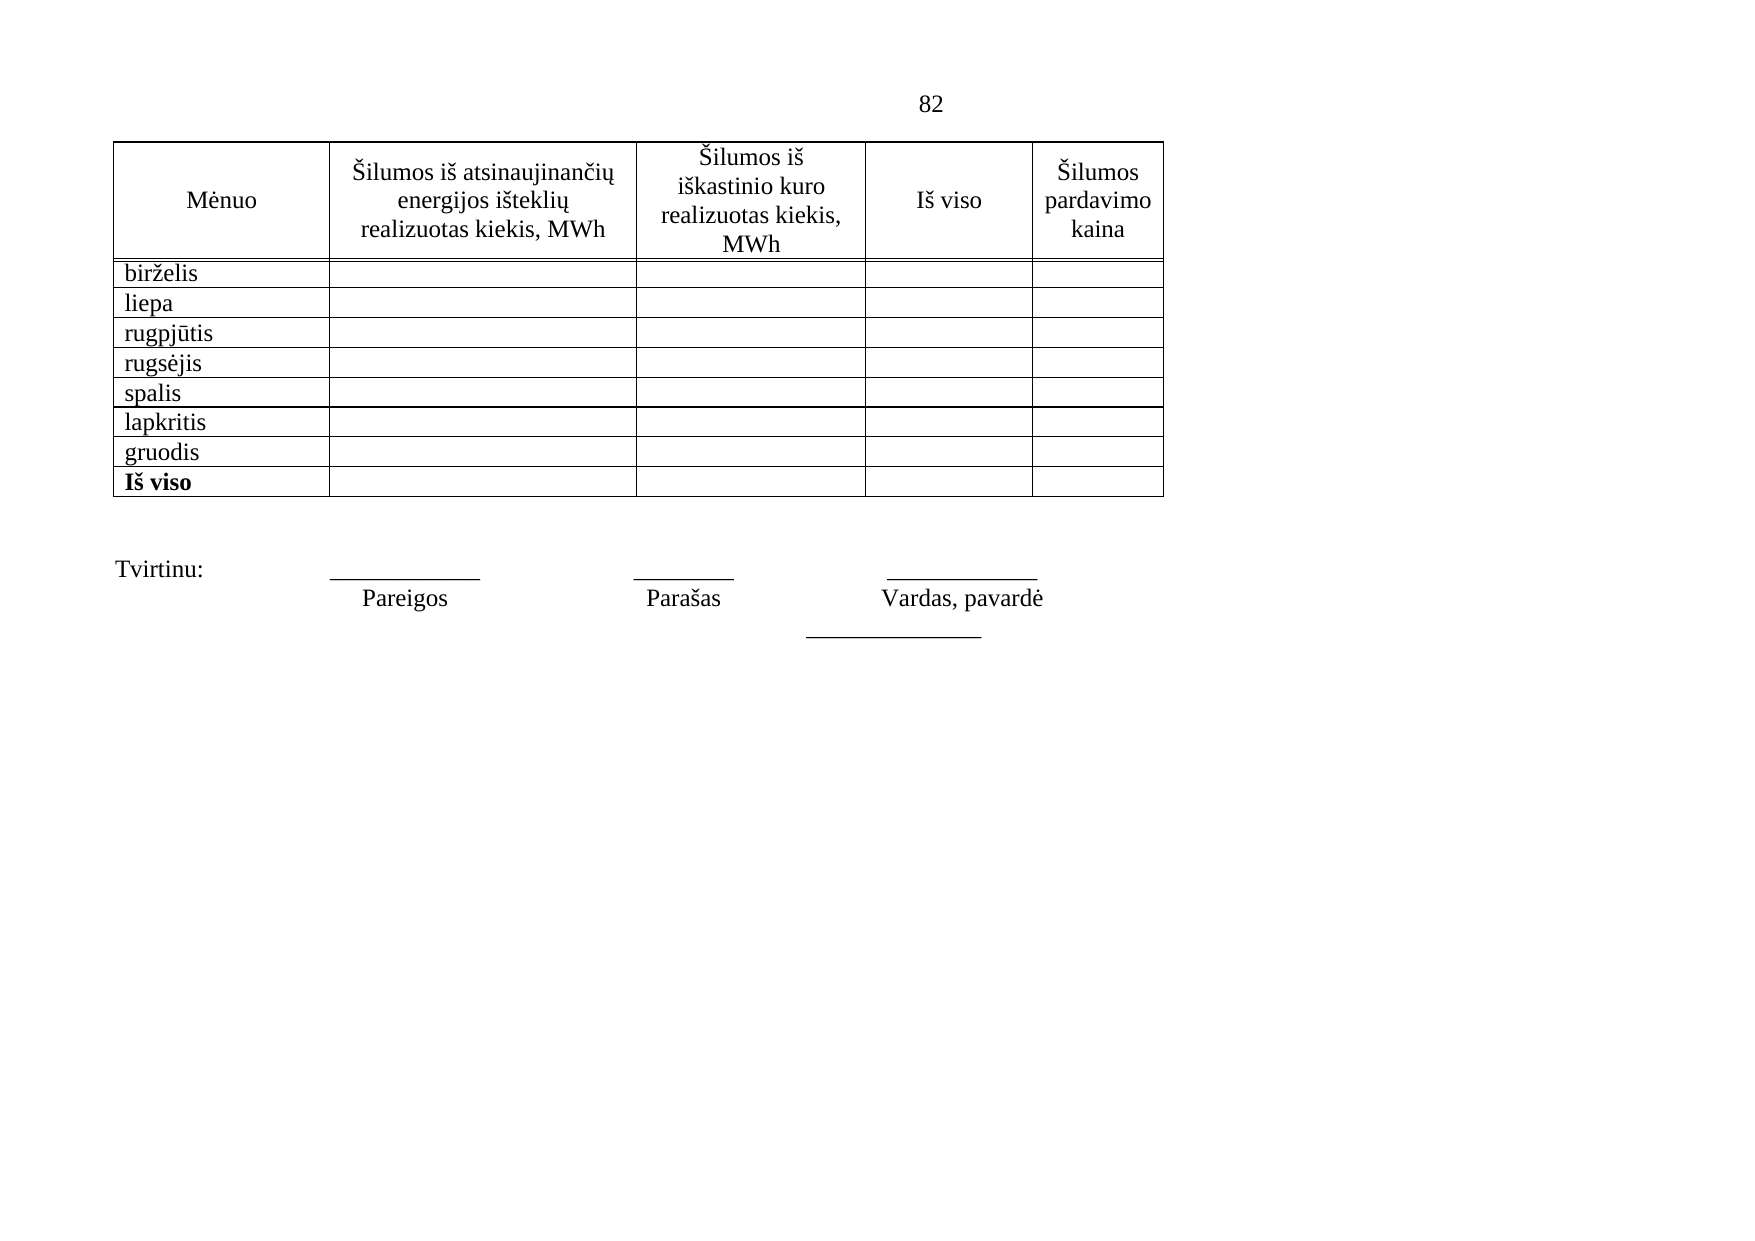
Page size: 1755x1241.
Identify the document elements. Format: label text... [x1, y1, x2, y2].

table_header ____________ Pareigos [260, 554, 550, 612]
table_cell rugsėjis [114, 348, 329, 377]
table_header Iš viso [866, 143, 1032, 257]
table_cell [637, 318, 865, 347]
table_cell [1033, 408, 1163, 436]
table_cell [1033, 288, 1163, 317]
table_cell [866, 437, 1032, 466]
table_cell [866, 262, 1032, 287]
table_header Šilumos pardavimo kaina [1033, 143, 1163, 257]
table_cell [1033, 348, 1163, 377]
table_cell [330, 467, 636, 496]
table_header Tvirtinu: [104, 554, 259, 612]
table_cell [637, 288, 865, 317]
table_cell [1033, 378, 1163, 406]
table_cell [330, 437, 636, 466]
table_cell [330, 408, 636, 436]
table_header Mėnuo [114, 143, 329, 257]
table_cell rugpjūtis [114, 318, 329, 347]
table_cell [1033, 437, 1163, 466]
table_header ____________ Vardas, pavardė [817, 554, 1107, 612]
table_header Šilumos iš atsinaujinančių energijos išteklių realizuotas kiekis, MWh [330, 143, 636, 257]
table_cell [1033, 467, 1163, 496]
table_cell [1033, 318, 1163, 347]
table_cell [637, 378, 865, 406]
table_cell liepa [114, 288, 329, 317]
table_cell spalis [114, 378, 329, 406]
table_cell [637, 262, 865, 287]
table_cell [330, 318, 636, 347]
table_cell [637, 437, 865, 466]
table_cell [866, 378, 1032, 406]
table_cell [330, 378, 636, 406]
table_cell [637, 467, 865, 496]
table_cell birželis [114, 262, 329, 287]
table_cell [866, 318, 1032, 347]
table_cell [637, 348, 865, 377]
table_header Šilumos iš iškastinio kuro realizuotas kiekis, MWh [637, 143, 865, 257]
table_cell [637, 408, 865, 436]
text ______________ [103, 612, 1683, 641]
table_cell [330, 348, 636, 377]
table_cell [1033, 262, 1163, 287]
table_cell [330, 288, 636, 317]
table_cell gruodis [114, 437, 329, 466]
table_cell [866, 467, 1032, 496]
table_cell [330, 262, 636, 287]
table_cell [866, 408, 1032, 436]
table_header ________ Parašas [550, 554, 817, 612]
table_cell [866, 348, 1032, 377]
table_cell Iš viso [114, 467, 329, 496]
table_cell [866, 288, 1032, 317]
table_cell lapkritis [114, 408, 329, 436]
